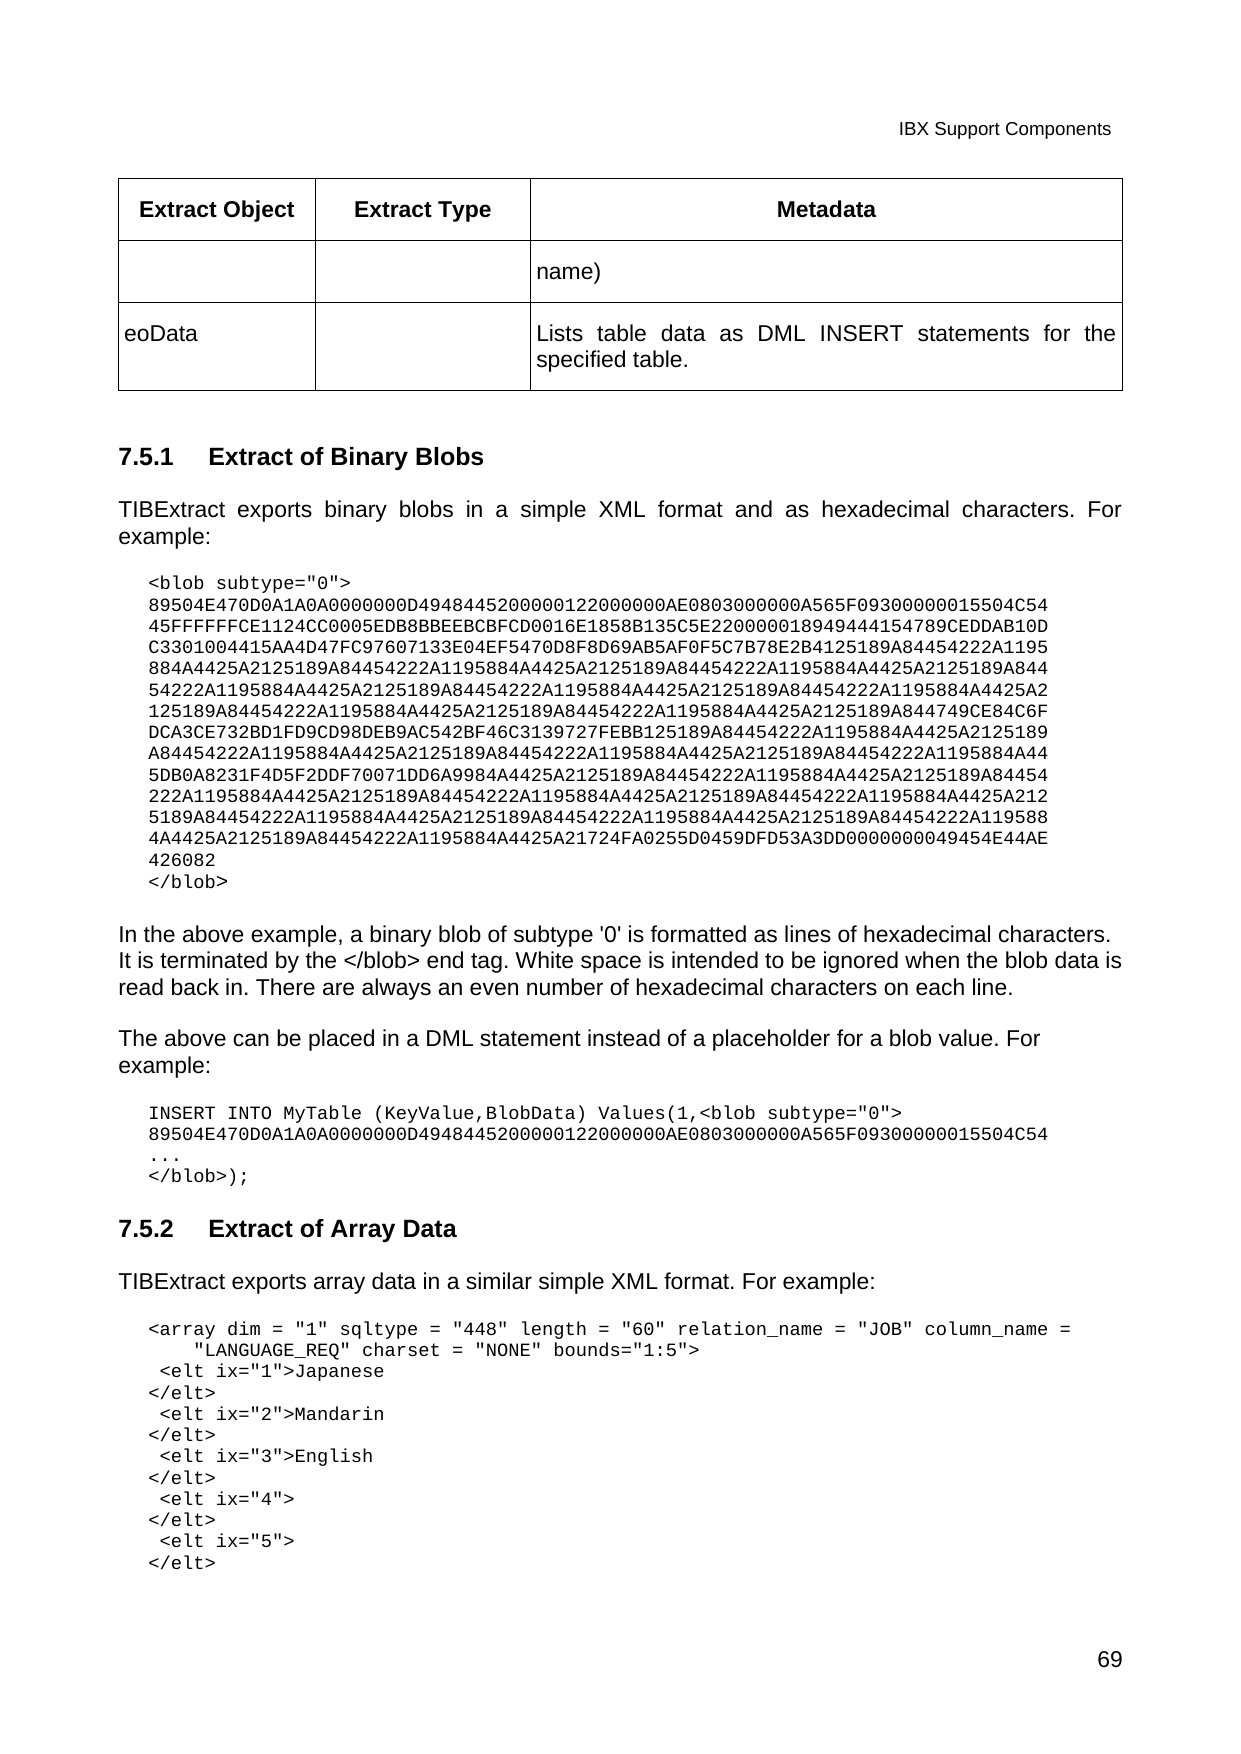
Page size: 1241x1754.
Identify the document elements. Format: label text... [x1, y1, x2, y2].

text C3301004415AA4D47FC97607133E04EF5470D8F8D69AB5AF0F5C7B78E2B4125189A84454222A1195 [148, 638, 1122, 659]
text 54222A1195884A4425A2125189A84454222A1195884A4425A2125189A84454222A1195884A4425A2 [148, 680, 1122, 702]
text <elt ix="3">English [148, 1447, 1122, 1468]
text In the above example, a binary blob of subtype '0' is formatted as lines of hexadecimal characters. It is terminated by the </blob> end tag. White space is intended to be ignored when the blob data is read back in. There are always an even number of hexadecimal characters on each line. [118, 921, 1122, 1000]
subtitle Extract of Binary Blobs [118, 442, 1122, 471]
table_cell [119, 241, 315, 302]
text ... [148, 1146, 1122, 1167]
text </elt> [148, 1426, 1122, 1447]
subtitle Extract of Array Data [118, 1214, 1122, 1243]
text 4A4425A2125189A84454222A1195884A4425A21724FA0255D0459DFD53A3DD0000000049454E44AE [148, 829, 1122, 850]
text </elt> [148, 1511, 1122, 1532]
table_cell eoData [119, 303, 315, 390]
text </blob> [148, 872, 1122, 895]
text A84454222A1195884A4425A2125189A84454222A1195884A4425A2125189A84454222A1195884A44 [148, 744, 1122, 765]
text <blob subtype="0"> [148, 574, 1122, 595]
text 5189A84454222A1195884A4425A2125189A84454222A1195884A4425A2125189A84454222A119588 [148, 808, 1122, 829]
table_cell [316, 241, 530, 302]
text <elt ix="2">Mandarin [148, 1405, 1122, 1426]
table_cell Lists table data as DML INSERT statements for the specified table. [531, 303, 1122, 390]
table_header Metadata [531, 179, 1122, 240]
text 222A1195884A4425A2125189A84454222A1195884A4425A2125189A84454222A1195884A4425A212 [148, 787, 1122, 808]
text 89504E470D0A1A0A0000000D4948445200000122000000AE0803000000A565F09300000015504C54 [148, 1125, 1122, 1146]
text INSERT INTO MyTable (KeyValue,BlobData) Values(1,<blob subtype="0"> [148, 1103, 1122, 1125]
text The above can be placed in a DML statement instead of a placeholder for a blob value. For example: [118, 1025, 1122, 1078]
table_header Extract Object [119, 179, 315, 240]
text <elt ix="1">Japanese [148, 1362, 1122, 1383]
text 5DB0A8231F4D5F2DDF70071DD6A9984A4425A2125189A84454222A1195884A4425A2125189A84454 [148, 765, 1122, 787]
text TIBExtract exports binary blobs in a simple XML format and as hexadecimal characters. For example: [118, 496, 1122, 549]
text </blob>); [148, 1167, 1122, 1188]
text <array dim = "1" sqltype = "448" length = "60" relation_name = "JOB" column_name = "LANGUAGE_REQ" charset = "NONE" bounds="1:5"> [148, 1320, 1122, 1362]
table_cell [316, 303, 530, 390]
text DCA3CE732BD1FD9CD98DEB9AC542BF46C3139727FEBB125189A84454222A1195884A4425A2125189 [148, 723, 1122, 744]
text </elt> [148, 1383, 1122, 1405]
text </elt> [148, 1468, 1122, 1490]
text 884A4425A2125189A84454222A1195884A4425A2125189A84454222A1195884A4425A2125189A844 [148, 659, 1122, 680]
text 125189A84454222A1195884A4425A2125189A84454222A1195884A4425A2125189A844749CE84C6F [148, 702, 1122, 723]
text </elt> [148, 1553, 1122, 1575]
table_cell name) [531, 241, 1122, 302]
table_header Extract Type [316, 179, 530, 240]
text <elt ix="4"> [148, 1490, 1122, 1511]
text 426082 [148, 850, 1122, 872]
text <elt ix="5"> [148, 1532, 1122, 1553]
text 89504E470D0A1A0A0000000D4948445200000122000000AE0803000000A565F09300000015504C54 [148, 595, 1122, 617]
text TIBExtract exports array data in a similar simple XML format. For example: [118, 1268, 1122, 1295]
text 45FFFFFFCE1124CC0005EDB8BBEEBCBFCD0016E1858B135C5E220000018949444154789CEDDAB10D [148, 617, 1122, 638]
